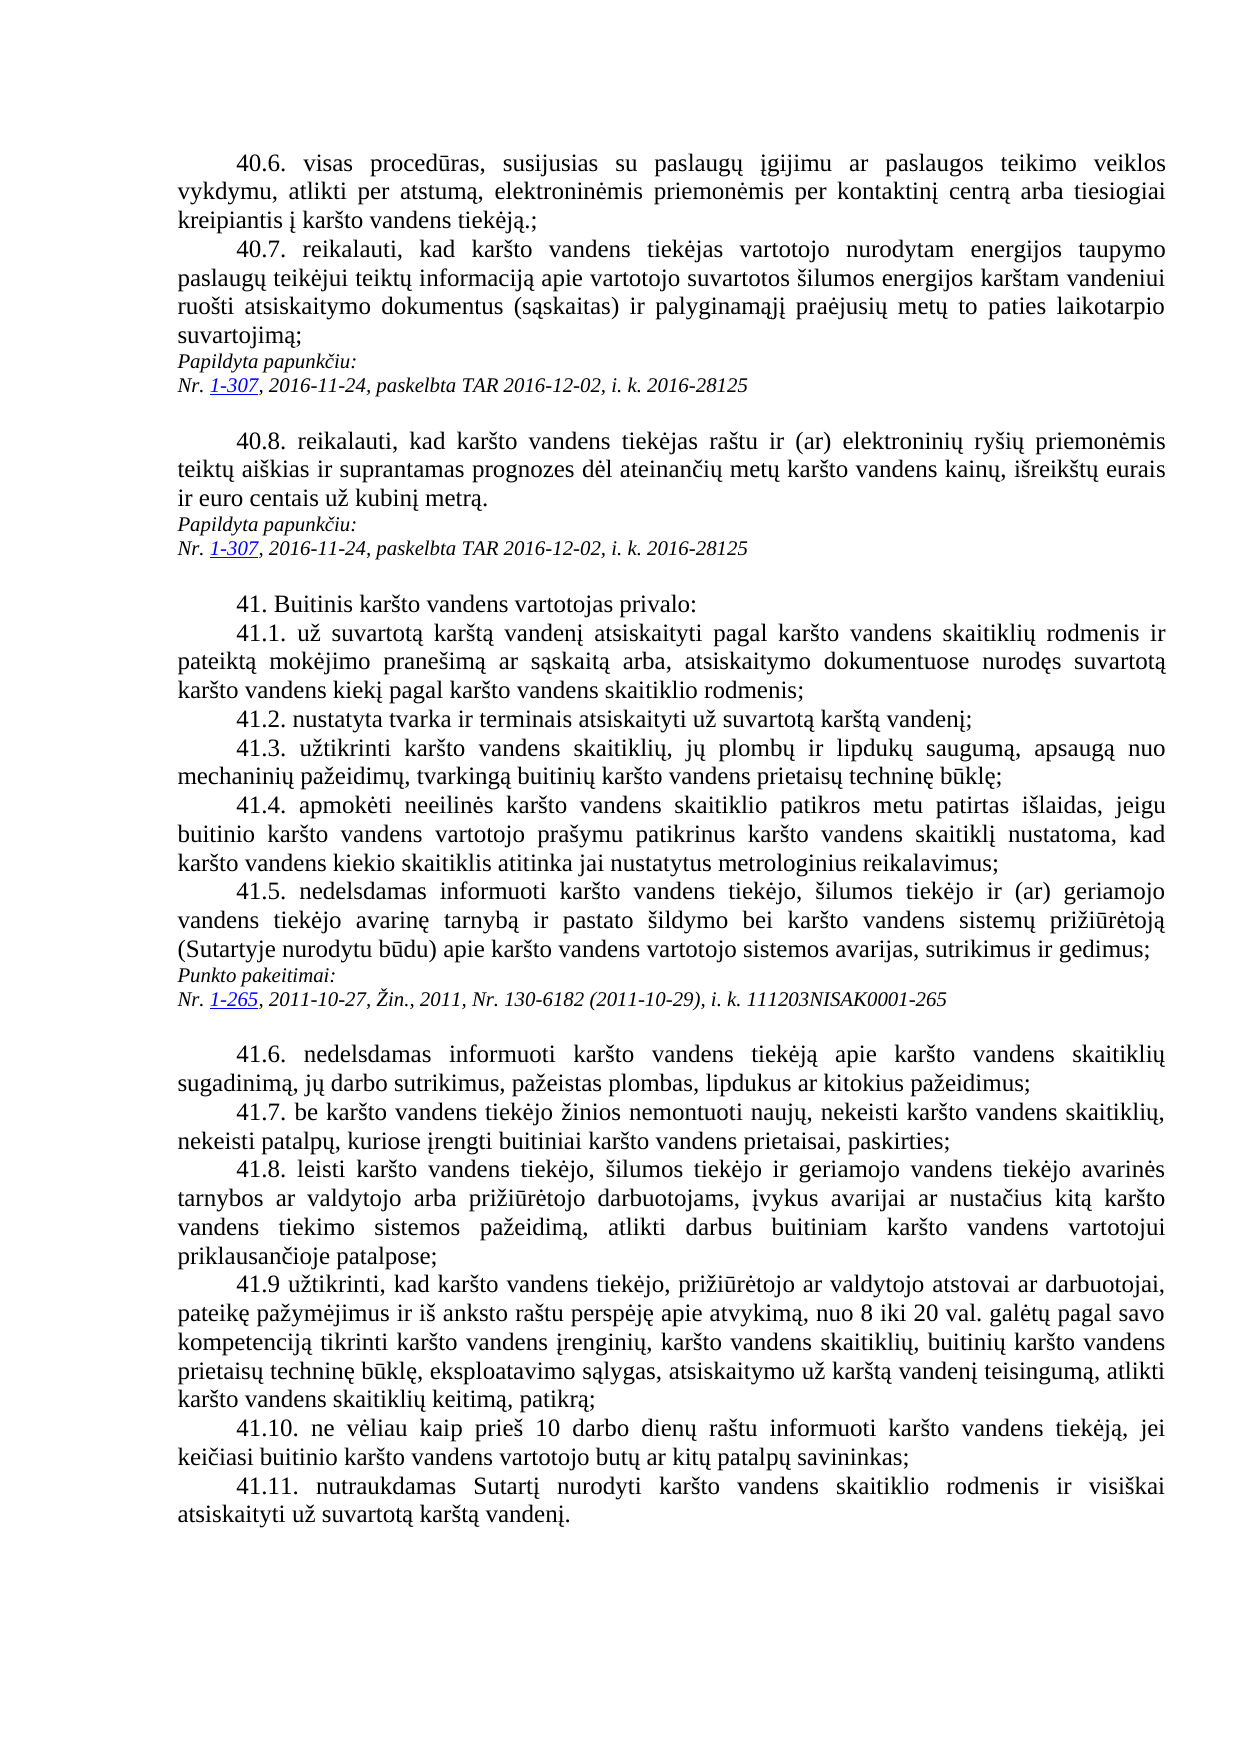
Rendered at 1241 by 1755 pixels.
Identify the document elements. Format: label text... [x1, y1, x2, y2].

text 41.3. užtikrinti karšto vandens skaitiklių, jų plombų ir lipdukų saugumą, apsaugą nuo mechaninių pažeidimų, tvarkingą buitinių karšto vandens prietaisų techninę būklę; [177, 733, 1166, 790]
text Nr. 1-307, 2016-11-24, paskelbta TAR 2016-12-02, i. k. 2016-28125 [177, 536, 1166, 560]
text 40.7. reikalauti, kad karšto vandens tiekėjas vartotojo nurodytam energijos taupymo paslaugų teikėjui teiktų informaciją apie vartotojo suvartotos šilumos energijos karštam vandeniui ruošti atsiskaitymo dokumentus (sąskaitas) ir palyginamąjį praėjusių metų to paties laikotarpio suvartojimą; [177, 234, 1166, 349]
text 41.2. nustatyta tvarka ir terminais atsiskaityti už suvartotą karštą vandenį; [177, 704, 1166, 733]
text 40.8. reikalauti, kad karšto vandens tiekėjas raštu ir (ar) elektroninių ryšių priemonėmis teiktų aiškias ir suprantamas prognozes dėl ateinančių metų karšto vandens kainų, išreikštų eurais ir euro centais už kubinį metrą. [177, 426, 1166, 512]
text Punkto pakeitimai: [177, 963, 1166, 987]
text Nr. 1-307, 2016-11-24, paskelbta TAR 2016-12-02, i. k. 2016-28125 [177, 373, 1166, 397]
text 41.11. nutraukdamas Sutartį nurodyti karšto vandens skaitiklio rodmenis ir visiškai atsiskaityti už suvartotą karštą vandenį. [177, 1471, 1166, 1528]
text Papildyta papunkčiu: [177, 512, 1166, 536]
text 40.6. visas procedūras, susijusias su paslaugų įgijimu ar paslaugos teikimo veiklos vykdymu, atlikti per atstumą, elektroninėmis priemonėmis per kontaktinį centrą arba tiesiogiai kreipiantis į karšto vandens tiekėją.; [177, 148, 1166, 234]
text 41.5. nedelsdamas informuoti karšto vandens tiekėjo, šilumos tiekėjo ir (ar) geriamojo vandens tiekėjo avarinę tarnybą ir pastato šildymo bei karšto vandens sistemų prižiūrėtoją (Sutartyje nurodytu būdu) apie karšto vandens vartotojo sistemos avarijas, sutrikimus ir gedimus; [177, 876, 1166, 963]
text 41.7. be karšto vandens tiekėjo žinios nemontuoti naujų, nekeisti karšto vandens skaitiklių, nekeisti patalpų, kuriose įrengti buitiniai karšto vandens prietaisai, paskirties; [177, 1097, 1166, 1154]
text 41.8. leisti karšto vandens tiekėjo, šilumos tiekėjo ir geriamojo vandens tiekėjo avarinės tarnybos ar valdytojo arba prižiūrėtojo darbuotojams, įvykus avarijai ar nustačius kitą karšto vandens tiekimo sistemos pažeidimą, atlikti darbus buitiniam karšto vandens vartotojui priklausančioje patalpose; [177, 1154, 1166, 1269]
text Nr. 1-265, 2011-10-27, Žin., 2011, Nr. 130-6182 (2011-10-29), i. k. 111203NISAK0001-265 [177, 987, 1166, 1011]
text 41.10. ne vėliau kaip prieš 10 darbo dienų raštu informuoti karšto vandens tiekėją, jei keičiasi buitinio karšto vandens vartotojo butų ar kitų patalpų savininkas; [177, 1413, 1166, 1471]
text 41.1. už suvartotą karštą vandenį atsiskaityti pagal karšto vandens skaitiklių rodmenis ir pateiktą mokėjimo pranešimą ar sąskaitą arba, atsiskaitymo dokumentuose nurodęs suvartotą karšto vandens kiekį pagal karšto vandens skaitiklio rodmenis; [177, 618, 1166, 704]
text 41.9 užtikrinti, kad karšto vandens tiekėjo, prižiūrėtojo ar valdytojo atstovai ar darbuotojai, pateikę pažymėjimus ir iš anksto raštu perspėję apie atvykimą, nuo 8 iki 20 val. galėtų pagal savo kompetenciją tikrinti karšto vandens įrenginių, karšto vandens skaitiklių, buitinių karšto vandens prietaisų techninę būklę, eksploatavimo sąlygas, atsiskaitymo už karštą vandenį teisingumą, atlikti karšto vandens skaitiklių keitimą, patikrą; [177, 1269, 1166, 1413]
text 41.4. apmokėti neeilinės karšto vandens skaitiklio patikros metu patirtas išlaidas, jeigu buitinio karšto vandens vartotojo prašymu patikrinus karšto vandens skaitiklį nustatoma, kad karšto vandens kiekio skaitiklis atitinka jai nustatytus metrologinius reikalavimus; [177, 790, 1166, 876]
text 41. Buitinis karšto vandens vartotojas privalo: [177, 589, 1166, 618]
text 41.6. nedelsdamas informuoti karšto vandens tiekėją apie karšto vandens skaitiklių sugadinimą, jų darbo sutrikimus, pažeistas plombas, lipdukus ar kitokius pažeidimus; [177, 1039, 1166, 1097]
text Papildyta papunkčiu: [177, 349, 1166, 373]
